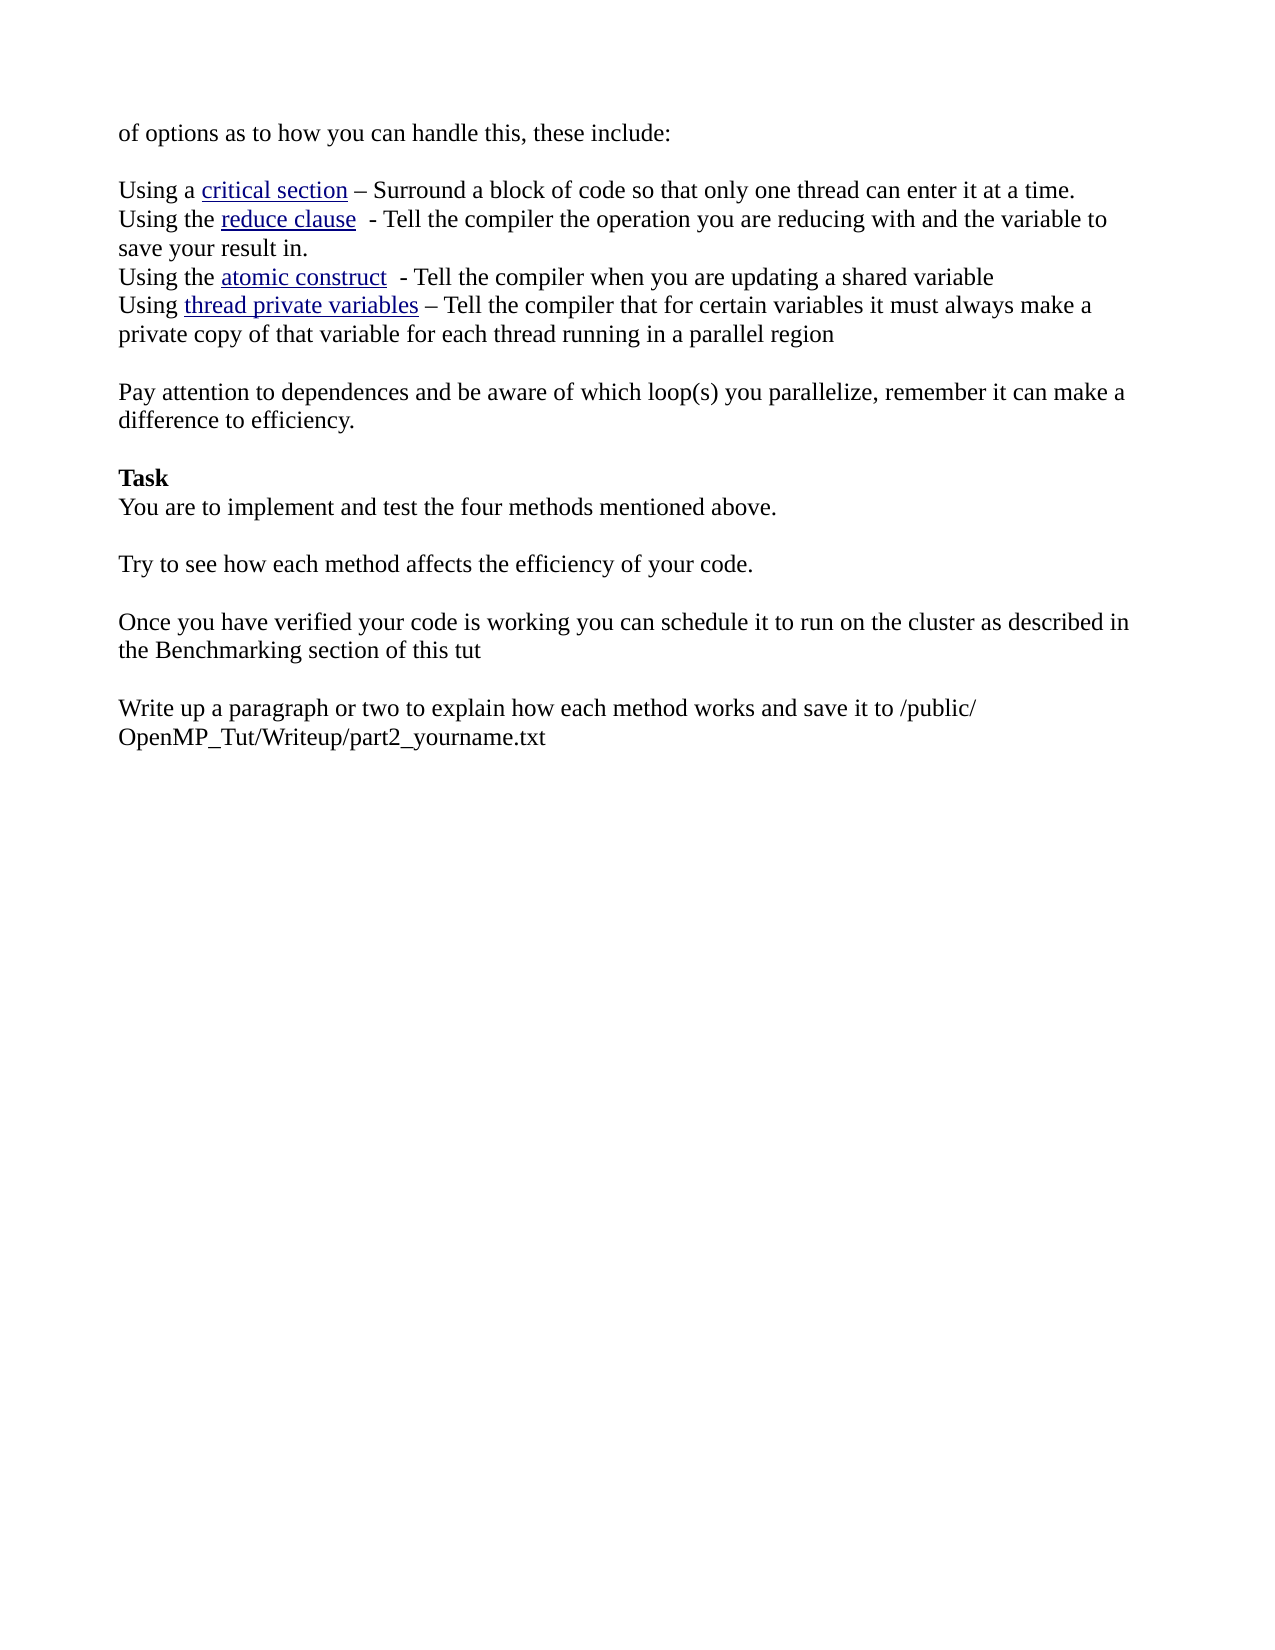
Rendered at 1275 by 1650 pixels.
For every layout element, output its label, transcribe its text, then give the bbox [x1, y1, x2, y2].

text Using the reduce clause - Tell the compiler the operation you are reducing with and the variable to save your result in. [118, 204, 1157, 262]
text You are to implement and test the four methods mentioned above. [118, 492, 1157, 521]
text Task [118, 463, 1157, 492]
text Once you have verified your code is working you can schedule it to run on the cluster as described in the Benchmarking section of this tut [118, 607, 1157, 664]
text Using the atomic construct - Tell the compiler when you are updating a shared variable [118, 262, 1157, 291]
text Using thread private variables – Tell the compiler that for certain variables it must always make a private copy of that variable for each thread running in a parallel region [118, 291, 1157, 348]
text Using a critical section – Surround a block of code so that only one thread can enter it at a time. [118, 176, 1157, 204]
text Pay attention to dependences and be aware of which loop(s) you parallelize, remember it can make a difference to efficiency. [118, 377, 1157, 434]
text Write up a paragraph or two to explain how each method works and save it to /public/ OpenMP_Tut/Writeup/part2_yourname.txt [118, 693, 1157, 751]
text Try to see how each method affects the efficiency of your code. [118, 549, 1157, 578]
text of options as to how you can handle this, these include: [118, 118, 1157, 147]
